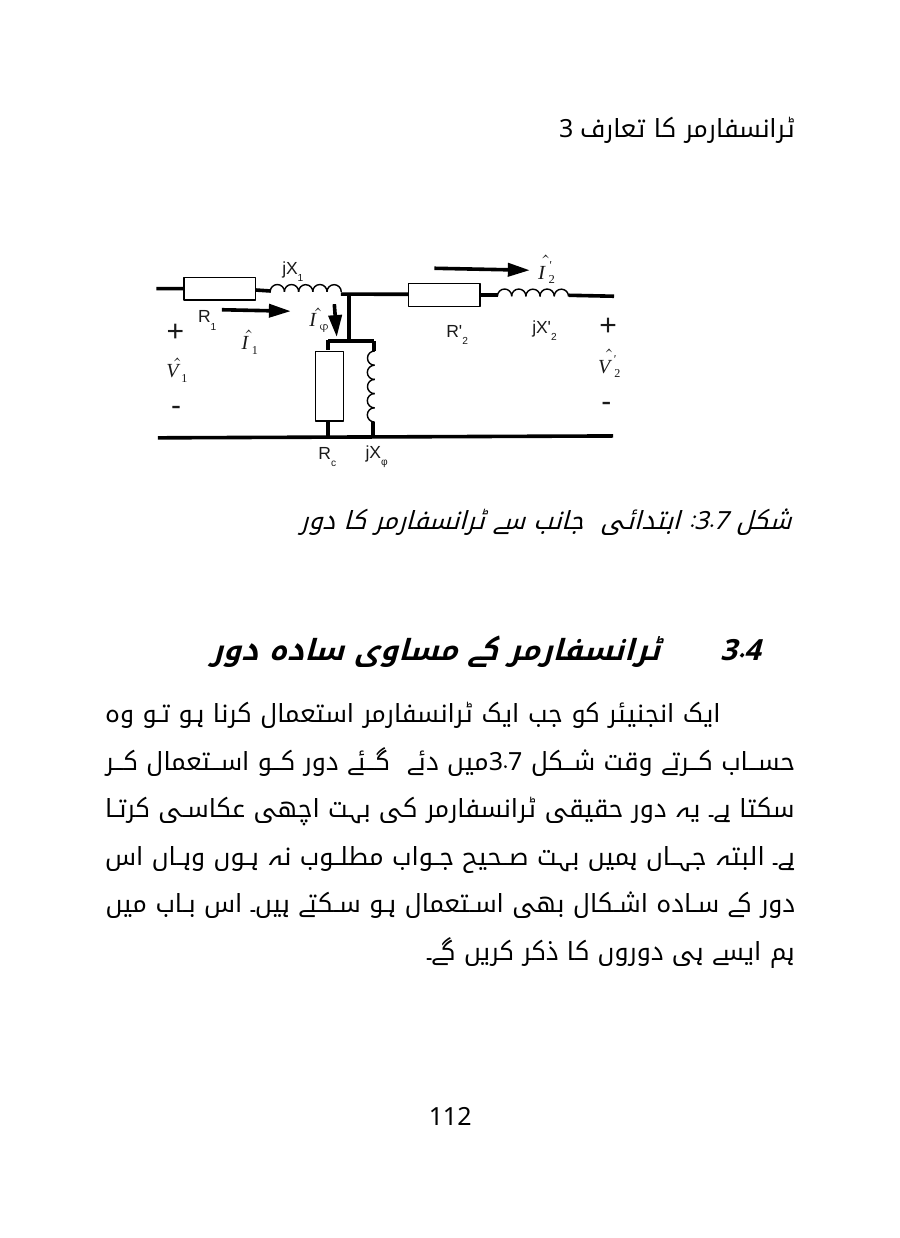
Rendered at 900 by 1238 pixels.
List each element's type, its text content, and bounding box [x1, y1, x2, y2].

text شکل 3.7: ابتدائی جانب سے ٹرانسفارمر کا دور [109, 229, 791, 545]
text ایک انجنیئر کو جب ایک ٹرانسفارمر استعمال کرنا ہو تو وہ حساب کرتے وقت شکل 3.7میں دئے گئے دور کو استعمال کر سکتا ہے۔ یہ دور حقیقی ٹرانسفارمر کی بہت اچھی عکاسی کرتا ہے۔ البتہ جہاں ہمیں بہت صحیح جواب مطلوب نہ ہوں وہاں اس دور کے سادہ اشکال بھی استعمال ہو سکتے ہیں۔ اس باب میں ہم ایسے ہی دوروں کا ذکر کریں گے۔ [105, 691, 795, 975]
subtitle ٹرانسفارمر کے مساوی سادہ دور [105, 623, 720, 678]
